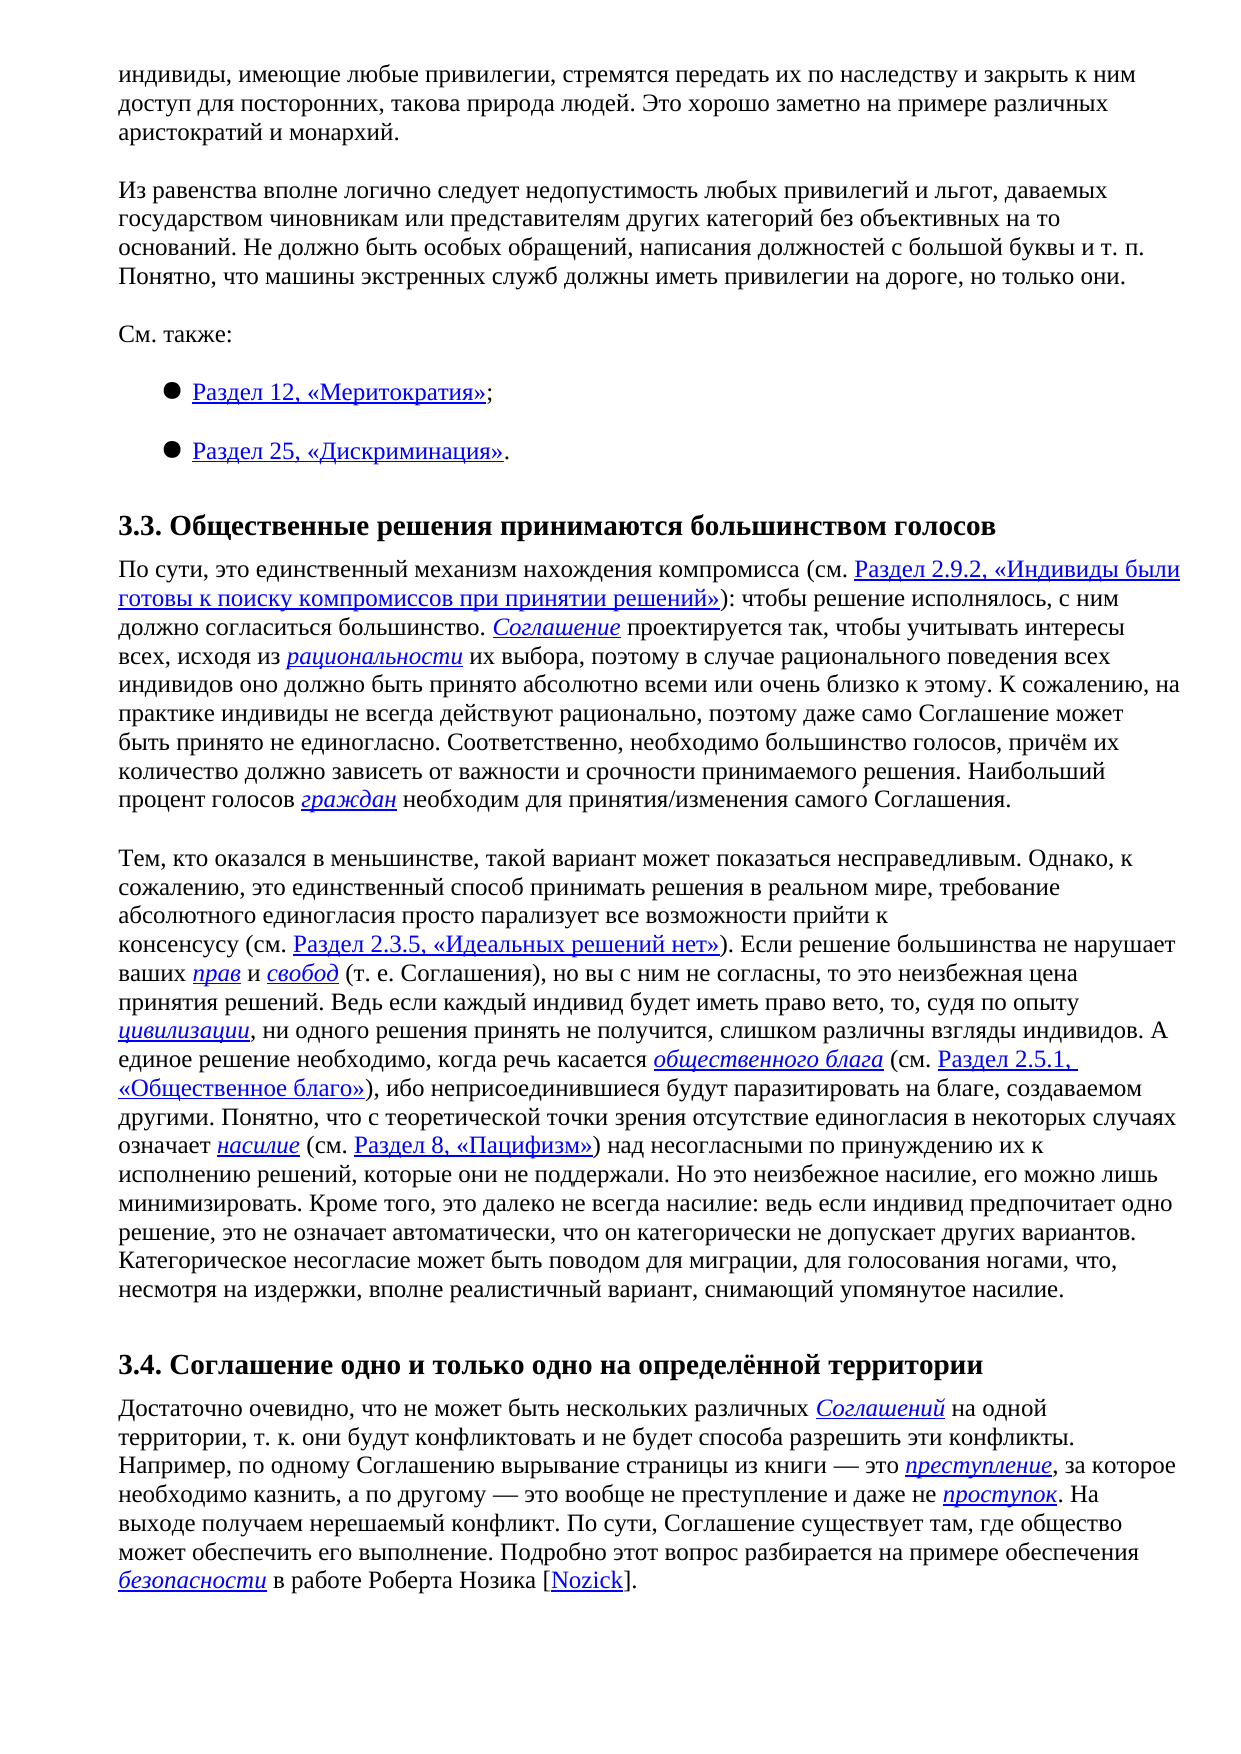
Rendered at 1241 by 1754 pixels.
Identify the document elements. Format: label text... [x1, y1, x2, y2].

text Тем, кто оказался в меньшинстве, такой вариант может показаться несправедливым. Однако, к сожалению, это единственный способ принимать решения в реальном мире, требование абсолютного единогласия просто парализует все возможности прийти к консенсусу (см. Раздел 2.3.5, «Идеальных решений нет»). Если решение большинства не нарушает ваших прав и свобод (т. е. Соглашения), но вы с ним не согласны, то это неизбежная цена принятия решений. Ведь если каждый индивид будет иметь право вето, то, судя по опыту цивилизации, ни одного решения принять не получится, слишком различны взгляды индивидов. А единое решение необходимо, когда речь касается общественного блага (см. Раздел 2.5.1, «Общественное благо»), ибо неприсоединившиеся будут паразитировать на благе, создаваемом другими. Понятно, что с теоретической точки зрения отсутствие единогласия в некоторых случаях означает насилие (см. Раздел 8, «Пацифизм») над несогласными по принуждению их к исполнению решений, которые они не поддержали. Но это неизбежное насилие, его можно лишь минимизировать. Кроме того, это далеко не всегда насилие: ведь если индивид предпочитает одно решение, это не означает автоматически, что он категорически не допускает других вариантов. Категорическое несогласие может быть поводом для миграции, для голосования ногами, что, несмотря на издержки, вполне реалистичный вариант, снимающий упомянутое насилие. [118, 843, 1181, 1303]
text Из равенства вполне логично следует недопустимость любых привилегий и льгот, даваемых государством чиновникам или представителям других категорий без объективных на то оснований. Не должно быть особых обращений, написания должностей с большой буквы и т. п. Понятно, что машины экстренных служб должны иметь привилегии на дороге, но только они. [118, 175, 1181, 290]
subtitle 3.4. Соглашение одно и только одно на определённой территории [118, 1347, 1181, 1380]
text По сути, это единственный механизм нахождения компромисса (см. Раздел 2.9.2, «Индивиды были готовы к поиску компромиссов при принятии решений»): чтобы решение исполнялось, с ним должно согласиться большинство. Соглашение проектируется так, чтобы учитывать интересы всех, исходя из рациональности их выбора, поэтому в случае рационального поведения всех индивидов оно должно быть принято абсолютно всеми или очень близко к этому. К сожалению, на практике индивиды не всегда действуют рационально, поэтому даже само Соглашение может быть принято не единогласно. Соответственно, необходимо большинство голосов, причём их количество должно зависеть от важности и срочности принимаемого решения. Наибольший процент голосов граждан необходим для принятия/изменения самого́ Соглашения. [118, 554, 1181, 813]
text Достаточно очевидно, что не может быть нескольких различных Соглашений на одной территории, т. к. они будут конфликтовать и не будет способа разрешить эти конфликты. Например, по одному Соглашению вырывание страницы из книги — это преступление, за которое необходимо казнить, а по другому — это вообще не преступление и даже не проступок. На выходе получаем нерешаемый конфликт. По сути, Соглашение существует там, где общество может обеспечить его выполнение. Подробно этот вопрос разбирается на примере обеспечения безопасности в работе Роберта Нозика [Nozick]. [118, 1393, 1181, 1594]
list Раздел 12, «Меритократия»; [162, 377, 1181, 406]
text См. также: [118, 319, 1181, 348]
list Раздел 25, «Дискриминация». [162, 436, 1181, 464]
subtitle 3.3. Общественные решения принимаются большинством голосов [118, 508, 1181, 542]
text индивиды, имеющие любые привилегии, стремятся передать их по наследству и закрыть к ним доступ для посторонних, такова природа людей. Это хорошо заметно на примере различных аристократий и монархий. [118, 59, 1181, 145]
